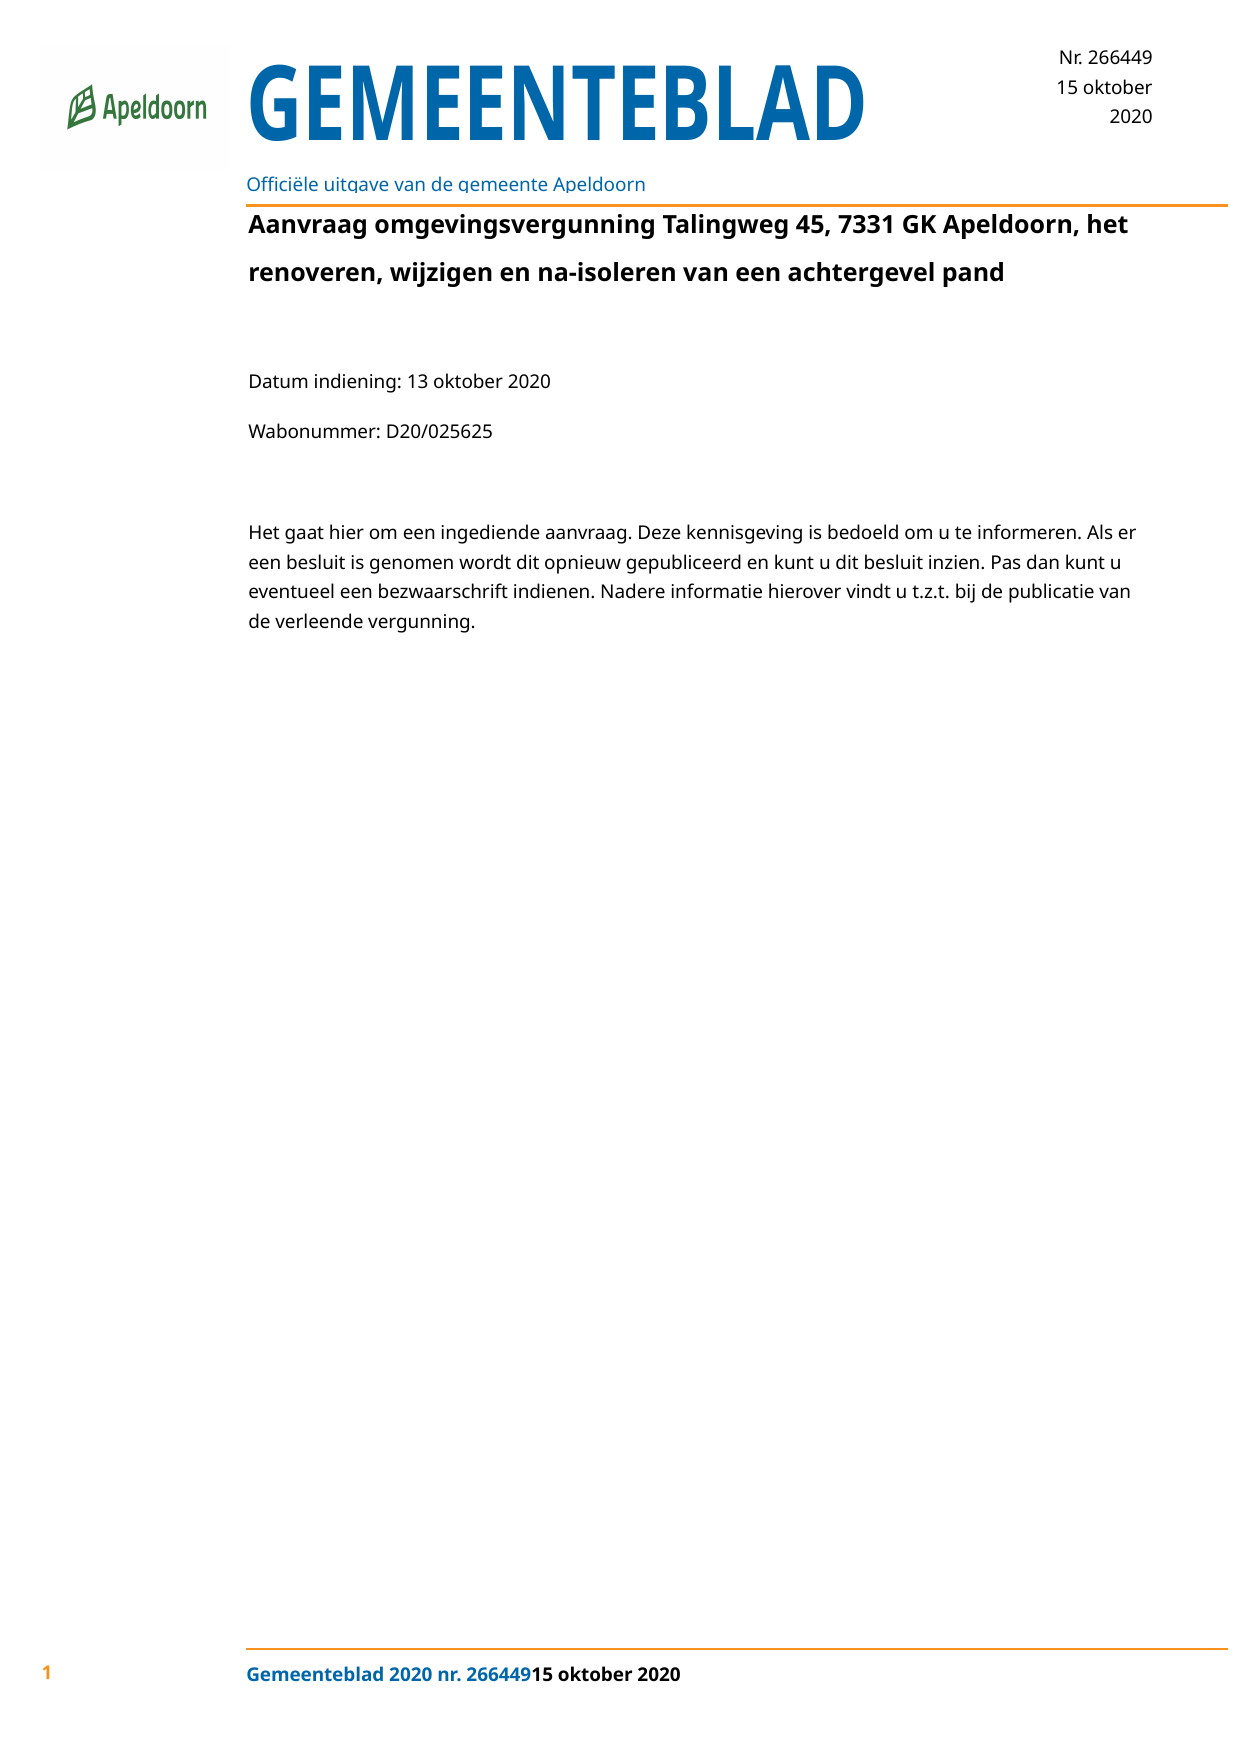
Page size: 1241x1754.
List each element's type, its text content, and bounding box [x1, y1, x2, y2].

text Datum indiening: 13 oktober 2020 [248, 368, 1152, 394]
text Aanvraag omgevingsvergunning Talingweg 45, 7331 GK Apeldoorn, het renoveren, wijzigen en na-isoleren van een achtergevel pand [248, 207, 1152, 288]
text Wabonummer: D20/025625 [248, 419, 1152, 444]
text Het gaat hier om een ingediende aanvraag. Deze kennisgeving is bedoeld om u te informeren. Als er een besluit is genomen wordt dit opnieuw gepubliceerd en kunt u dit besluit inzien. Pas dan kunt u eventueel een bezwaarschrift indienen. Nadere informatie hierover vindt u t.z.t. bij de publicatie van de verleende vergunning. [248, 519, 1152, 634]
picture [41, 47, 231, 172]
